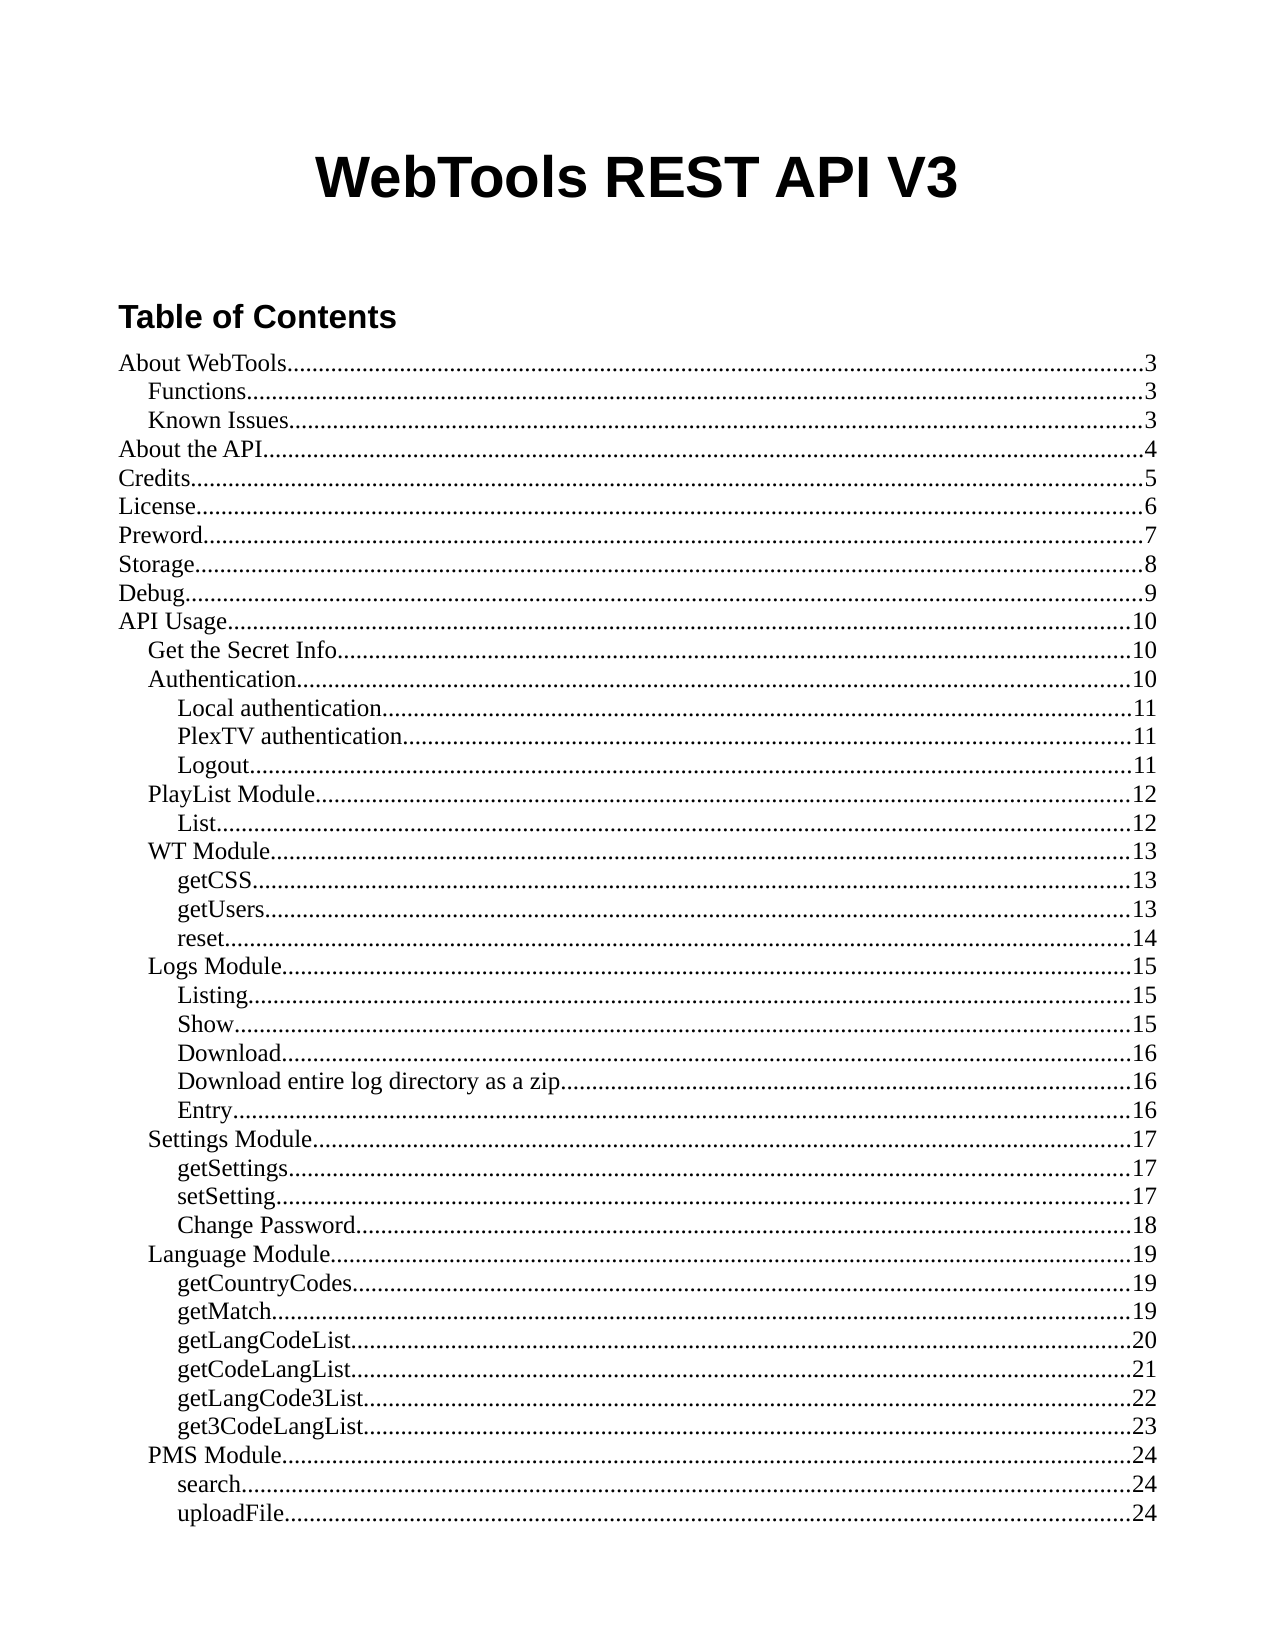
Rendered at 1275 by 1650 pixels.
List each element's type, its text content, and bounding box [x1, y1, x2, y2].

text getUsers 13 [177, 894, 1157, 923]
text Settings Module 17 [148, 1124, 1157, 1153]
text Preword 7 [118, 520, 1157, 549]
text Known Issues 3 [148, 405, 1157, 434]
text getSettings 17 [177, 1153, 1157, 1181]
text PlayList Module 12 [148, 779, 1157, 808]
text Logout 11 [177, 750, 1157, 779]
text Language Module 19 [148, 1239, 1157, 1268]
subtitle Table of Contents [118, 297, 1157, 335]
text Authentication 10 [148, 664, 1157, 693]
text WT Module 13 [148, 836, 1157, 865]
text Logs Module 15 [148, 951, 1157, 980]
text PMS Module 24 [148, 1440, 1157, 1469]
text About WebTools 3 [118, 348, 1157, 376]
text List 12 [177, 808, 1157, 836]
text setSetting 17 [177, 1181, 1157, 1210]
text Get the Secret Info 10 [148, 635, 1157, 664]
text Credits 5 [118, 463, 1157, 491]
text Debug 9 [118, 578, 1157, 606]
text uploadFile 24 [177, 1498, 1157, 1526]
text Storage 8 [118, 549, 1157, 578]
text Download 16 [177, 1038, 1157, 1066]
text Change Password 18 [177, 1210, 1157, 1239]
text getLangCodeList 20 [177, 1325, 1157, 1354]
text Download entire log directory as a zip 16 [177, 1066, 1157, 1095]
text getCodeLangList 21 [177, 1354, 1157, 1383]
title WebTools REST API V3 [118, 143, 1157, 210]
text get3CodeLangList 23 [177, 1411, 1157, 1440]
text API Usage 10 [118, 606, 1157, 635]
text Functions 3 [148, 376, 1157, 405]
text getCSS 13 [177, 865, 1157, 894]
text getCountryCodes 19 [177, 1268, 1157, 1296]
text Show 15 [177, 1009, 1157, 1038]
text Local authentication 11 [177, 693, 1157, 721]
text Listing 15 [177, 980, 1157, 1009]
text getLangCode3List 22 [177, 1383, 1157, 1411]
text About the API 4 [118, 434, 1157, 463]
text Entry 16 [177, 1095, 1157, 1124]
text PlexTV authentication 11 [177, 721, 1157, 750]
text getMatch 19 [177, 1296, 1157, 1325]
text search 24 [177, 1469, 1157, 1498]
text reset 14 [177, 923, 1157, 951]
text License 6 [118, 491, 1157, 520]
